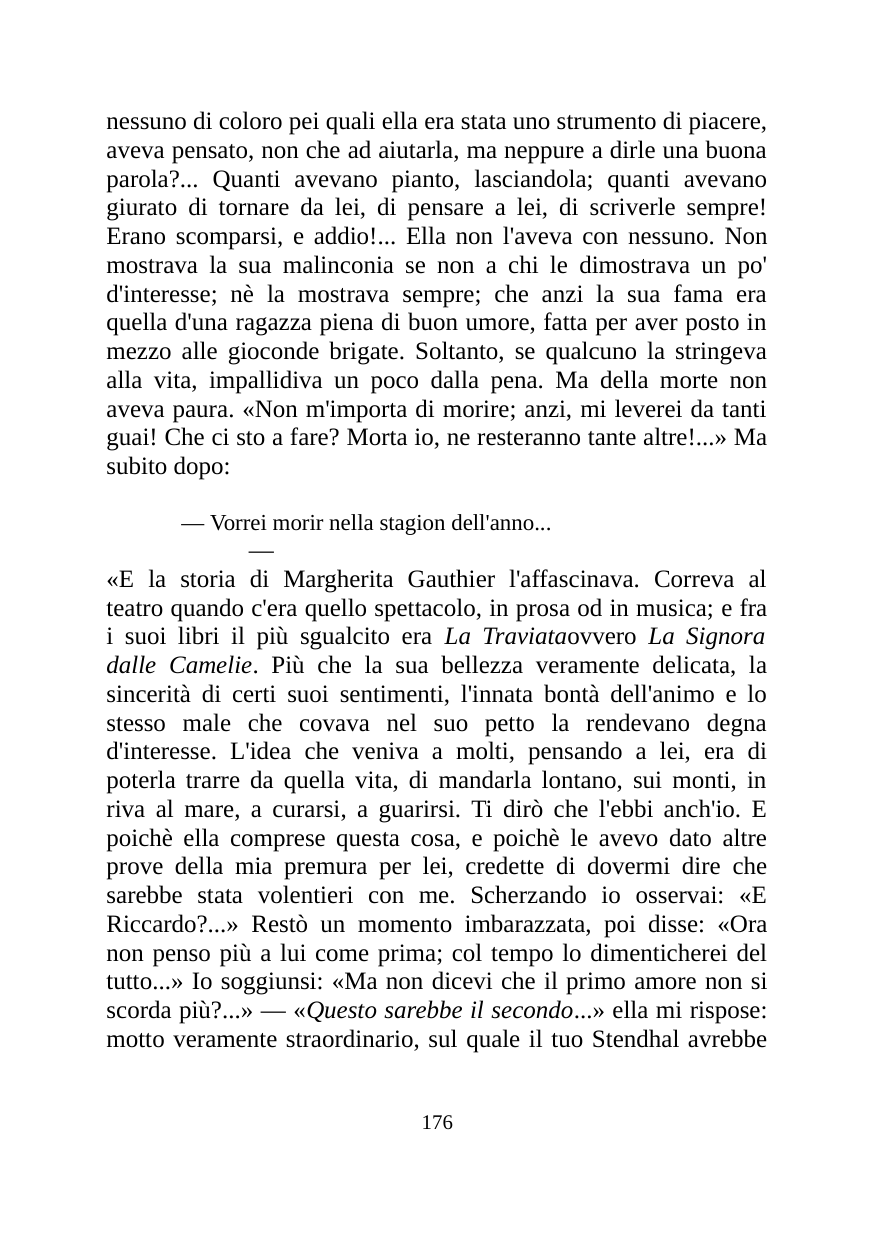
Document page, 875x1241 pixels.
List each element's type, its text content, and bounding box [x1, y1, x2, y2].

text «E la storia di Margherita Gauthier l'affascinava. Correva al teatro quando c'era quello spettacolo, in prosa od in musica; e fra i suoi libri il più sgualcito era La Traviataovvero La Signora dalle Camelie. Più che la sua bellezza veramente delicata, la sincerità di certi suoi sentimenti, l'innata bontà dell'animo e lo stesso male che covava nel suo petto la rendevano degna d'interesse. L'idea che veniva a molti, pensando a lei, era di poterla trarre da quella vita, di mandarla lontano, sui monti, in riva al mare, a curarsi, a guarirsi. Ti dirò che l'ebbi anch'io. E poichè ella comprese questa cosa, e poichè le avevo dato altre prove della mia premura per lei, credette di dovermi dire che sarebbe stata volentieri con me. Scherzando io osservai: «E Riccardo?...» Restò un momento imbarazzata, poi disse: «Ora non penso più a lui come prima; col tempo lo dimenticherei del tutto...» Io soggiunsi: «Ma non dicevi che il primo amore non si scorda più?...» ― «Questo sarebbe il secondo...» ella mi rispose: motto veramente straordinario, sul quale il tuo Stendhal avrebbe [106, 564, 768, 1053]
text ― Vorrei morir nella stagion dell'anno... [181, 509, 768, 535]
text nessuno di coloro pei quali ella era stata uno strumento di piacere, aveva pensato, non che ad aiutarla, ma neppure a dirle una buona parola?... Quanti avevano pianto, lasciandola; quanti avevano giurato di tornare da lei, di pensare a lei, di scriverle sempre! Erano scomparsi, e addio!... Ella non l'aveva con nessuno. Non mostrava la sua malinconia se non a chi le dimostrava un po' d'interesse; nè la mostrava sempre; che anzi la sua fama era quella d'una ragazza piena di buon umore, fatta per aver posto in mezzo alle gioconde brigate. Soltanto, se qualcuno la stringeva alla vita, impallidiva un poco dalla pena. Ma della morte non aveva paura. «Non m'importa di morire; anzi, mi leverei da tanti guai! Che ci sto a fare? Morta io, ne resteranno tante altre!...» Ma subito dopo: [106, 106, 768, 480]
